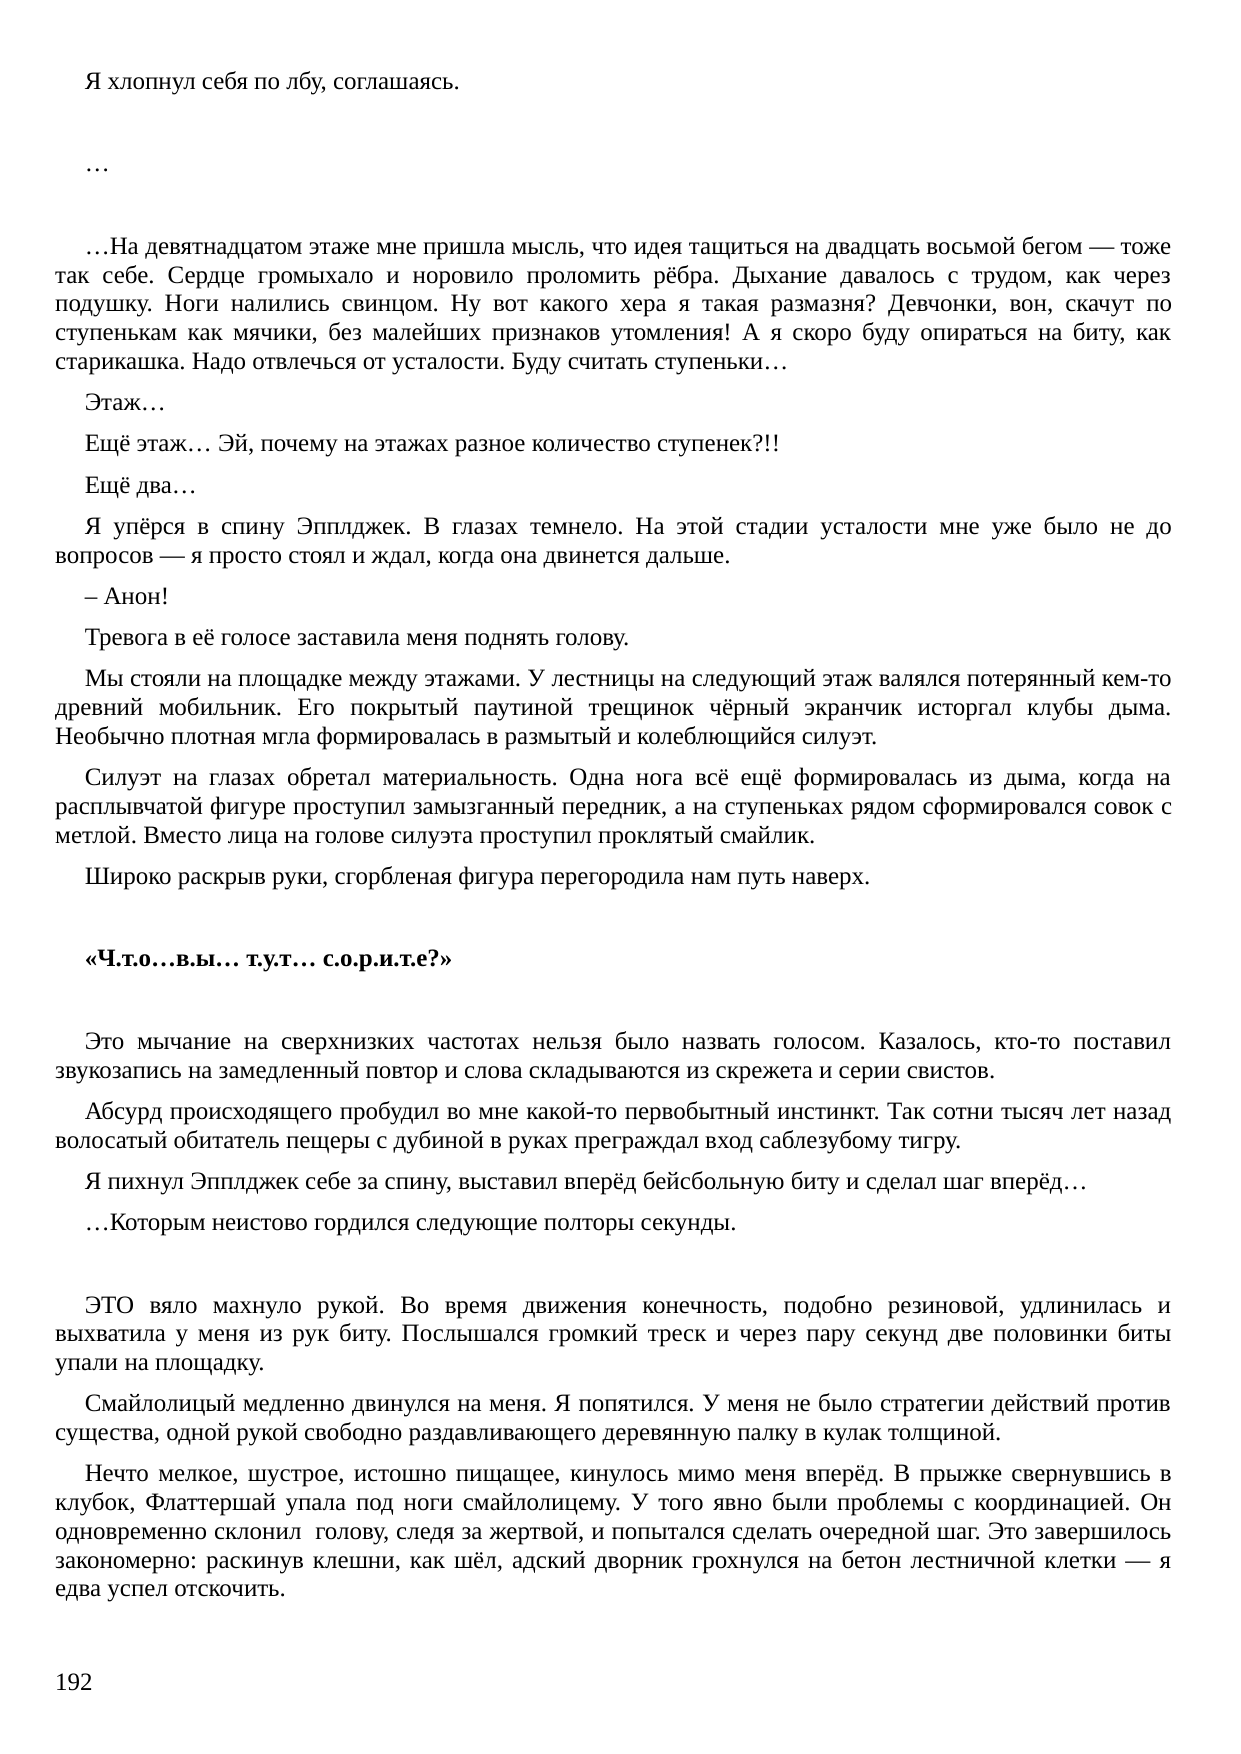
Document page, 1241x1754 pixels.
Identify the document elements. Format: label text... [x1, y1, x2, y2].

text Силуэт на глазах обретал материальность. Одна нога всё ещё формировалась из дыма, когда на расплывчатой фигуре проступил замызганный передник, а на ступеньках рядом сформировался совок с метлой. Вместо лица на голове силуэта проступил проклятый смайлик. [55, 762, 1173, 848]
text …Которым неистово гордился следующие полторы секунды. [55, 1207, 1173, 1236]
text Я упёрся в спину Эпплджек. В глазах темнело. На этой стадии усталости мне уже было не до вопросов — я просто стоял и ждал, когда она двинется дальше. [55, 511, 1173, 568]
text Этаж… [55, 387, 1173, 416]
text Тревога в её голосе заставила меня поднять голову. [55, 622, 1173, 651]
text – Анон! [55, 581, 1173, 610]
text «Ч.т.о…в.ы… т.у.т… с.о.р.и.т.е?» [55, 943, 1173, 972]
text Широко раскрыв руки, сгорбленая фигура перегородила нам путь наверх. [55, 861, 1173, 890]
text Ещё два… [55, 470, 1173, 498]
text Смайлолицый медленно двинулся на меня. Я попятился. У меня не было стратегии действий против существа, одной рукой свободно раздавливающего деревянную палку в кулак толщиной. [55, 1388, 1173, 1446]
text Я пихнул Эпплджек себе за спину, выставил вперёд бейсбольную биту и сделал шаг вперёд… [55, 1166, 1173, 1195]
text Я хлопнул себя по лбу, соглашаясь. [55, 66, 1173, 95]
text Мы стояли на площадке между этажами. У лестницы на следующий этаж валялся потерянный кем-то древний мобильник. Его покрытый паутиной трещинок чёрный экранчик исторгал клубы дыма. Необычно плотная мгла формировалась в размытый и колеблющийся силуэт. [55, 663, 1173, 750]
text … [55, 148, 1173, 177]
text ЭТО вяло махнуло рукой. Во время движения конечность, подобно резиновой, удлинилась и выхватила у меня из рук биту. Послышался громкий треск и через пару секунд две половинки биты упали на площадку. [55, 1290, 1173, 1376]
text Это мычание на сверхнизких частотах нельзя было назвать голосом. Казалось, кто-то поставил звукозапись на замедленный повтор и слова складываются из скрежета и серии свистов. [55, 1026, 1173, 1083]
text Нечто мелкое, шустрое, истошно пищащее, кинулось мимо меня вперёд. В прыжке свернувшись в клубок, Флаттершай упала под ноги смайлолицему. У того явно были проблемы с координацией. Он одновременно склонил голову, следя за жертвой, и попытался сделать очередной шаг. Это завершилось закономерно: раскинув клешни, как шёл, адский дворник грохнулся на бетон лестничной клетки — я едва успел отскочить. [55, 1458, 1173, 1602]
text Абсурд происходящего пробудил во мне какой-то первобытный инстинкт. Так сотни тысяч лет назад волосатый обитатель пещеры с дубиной в руках преграждал вход саблезубому тигру. [55, 1096, 1173, 1153]
text Ещё этаж… Эй, почему на этажах разное количество ступенек?!! [55, 428, 1173, 457]
text …На девятнадцатом этаже мне пришла мысль, что идея тащиться на двадцать восьмой бегом — тоже так себе. Сердце громыхало и норовило проломить рёбра. Дыхание давалось с трудом, как через подушку. Ноги налились свинцом. Ну вот какого хера я такая размазня? Девчонки, вон, скачут по ступенькам как мячики, без малейших признаков утомления! А я скоро буду опираться на биту, как старикашка. Надо отвлечься от усталости. Буду считать ступеньки… [55, 231, 1173, 375]
